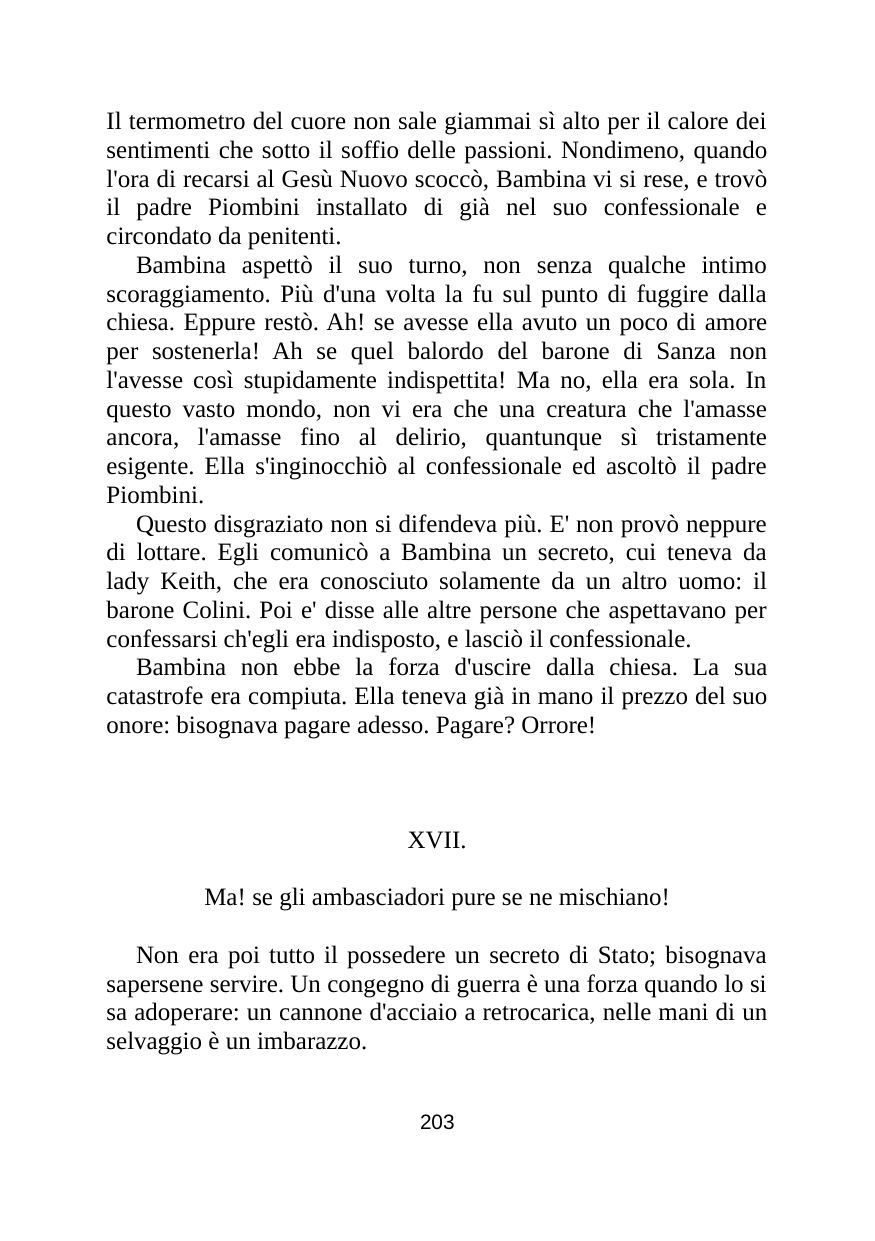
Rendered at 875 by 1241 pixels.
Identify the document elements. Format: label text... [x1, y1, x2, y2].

text Questo disgraziato non si difendeva più. E' non provò neppure di lottare. Egli comunicò a Bambina un secreto, cui teneva da lady Keith, che era conosciuto solamente da un altro uomo: il barone Colini. Poi e' disse alle altre persone che aspettavano per confessarsi ch'egli era indisposto, e lasciò il confessionale. [106, 509, 768, 652]
text Il termometro del cuore non sale giammai sì alto per il calore dei sentimenti che sotto il soffio delle passioni. Nondimeno, quando l'ora di recarsi al Gesù Nuovo scoccò, Bambina vi si rese, e trovò il padre Piombini installato di già nel suo confessionale e circondato da penitenti. [106, 106, 768, 250]
text Non era poi tutto il possedere un secreto di Stato; bisognava sapersene servire. Un congegno di guerra è una forza quando lo si sa adoperare: un cannone d'acciaio a retrocarica, nelle mani di un selvaggio è un imbarazzo. [106, 940, 768, 1055]
text Bambina non ebbe la forza d'uscire dalla chiesa. La sua catastrofe era compiuta. Ella teneva già in mano il prezzo del suo onore: bisognava pagare adesso. Pagare? Orrore! [106, 652, 768, 739]
text XVII. [106, 825, 768, 854]
text Bambina aspettò il suo turno, non senza qualche intimo scoraggiamento. Più d'una volta la fu sul punto di fuggire dalla chiesa. Eppure restò. Ah! se avesse ella avuto un poco di amore per sostenerla! Ah se quel balordo del barone di Sanza non l'avesse così stupidamente indispettita! Ma no, ella era sola. In questo vasto mondo, non vi era che una creatura che l'amasse ancora, l'amasse fino al delirio, quantunque sì tristamente esigente. Ella s'inginocchiò al confessionale ed ascoltò il padre Piombini. [106, 250, 768, 509]
text Ma! se gli ambasciadori pure se ne mischiano! [106, 882, 768, 911]
